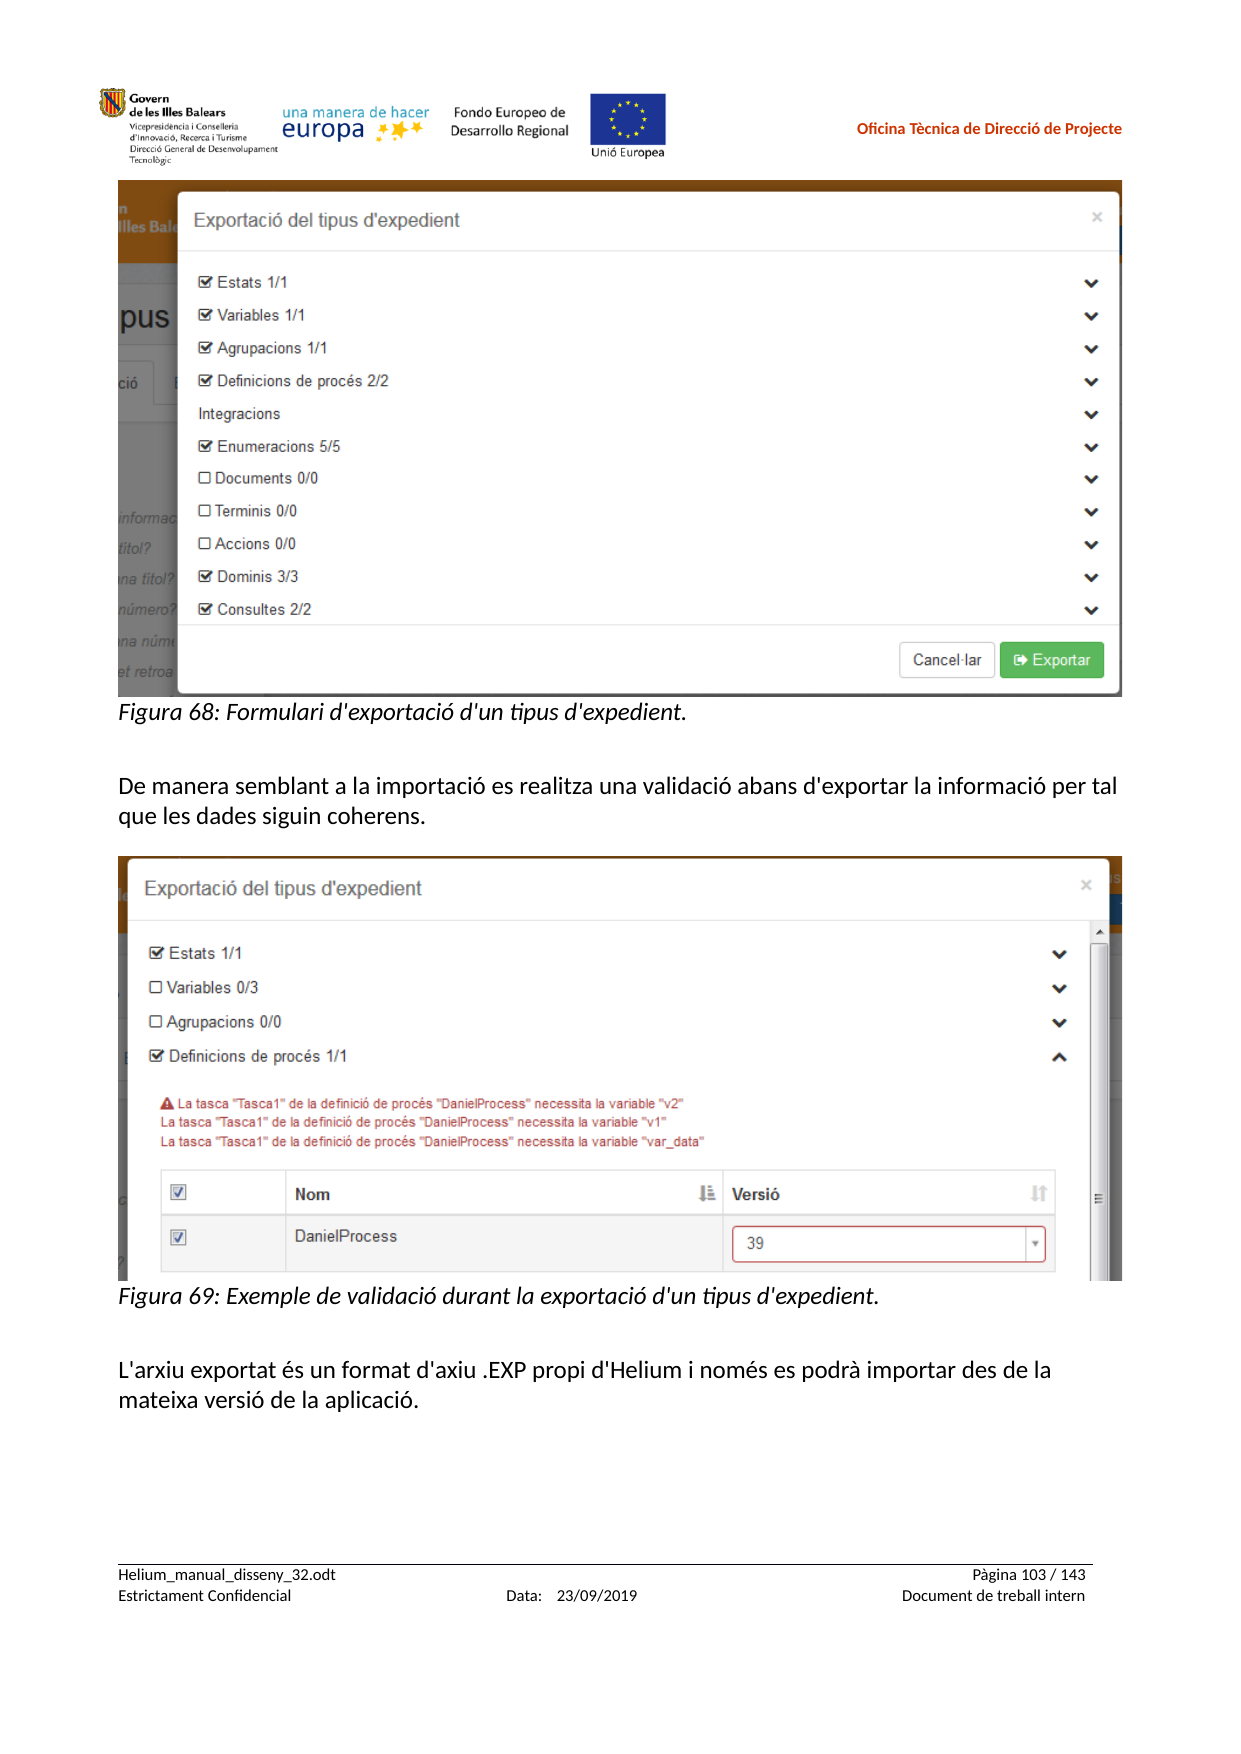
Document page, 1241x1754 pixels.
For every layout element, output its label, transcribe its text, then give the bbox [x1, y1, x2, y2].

text Figura 68: Formulari d'exportació d'un tipus d'expedient. [118, 697, 1122, 727]
picture [99, 87, 668, 166]
picture [118, 180, 1123, 697]
text L'arxiu exportat és un format d'axiu .EXP propi d'Helium i només es podrà importar des de la mateixa versió de la aplicació. [118, 1354, 1122, 1415]
text Figura 69: Exemple de validació durant la exportació d'un tipus d'expedient. [118, 1281, 1122, 1311]
text De manera semblant a la importació es realitza una validació abans d'exportar la informació per tal que les dades siguin coherens. [118, 770, 1122, 831]
picture [118, 856, 1123, 1281]
